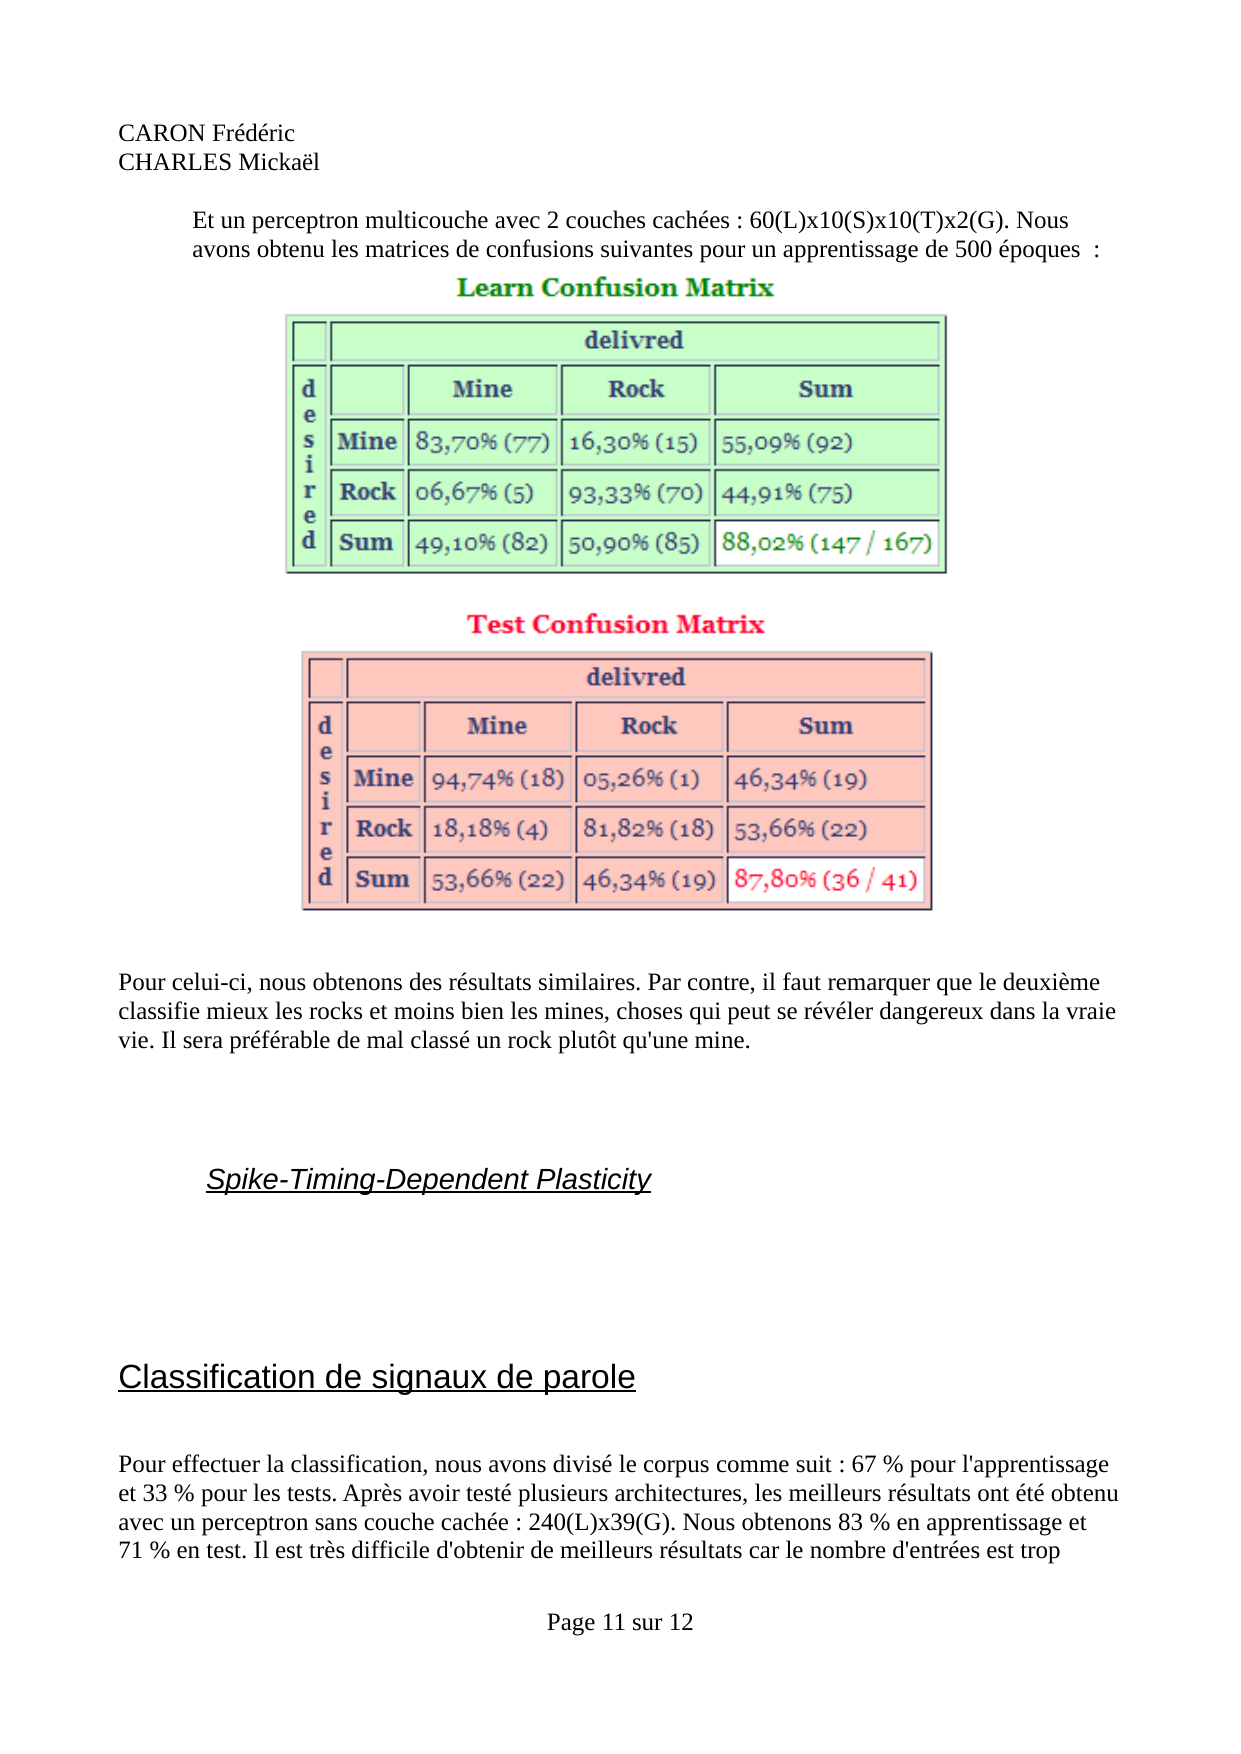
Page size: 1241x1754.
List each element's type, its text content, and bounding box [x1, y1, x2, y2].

picture [273, 275, 967, 927]
text Pour celui-ci, nous obtenons des résultats similaires. Par contre, il faut remarquer que le deuxième classifie mieux les rocks et moins bien les mines, choses qui peut se révéler dangereux dans la vraie vie. Il sera préférable de mal classé un rock plutôt qu'une mine. [118, 967, 1122, 1053]
subtitle Classification de signaux de parole [118, 1357, 1122, 1395]
text Pour effectuer la classification, nous avons divisé le corpus comme suit : 67 % pour l'apprentissage et 33 % pour les tests. Après avoir testé plusieurs architectures, les meilleurs résultats ont été obtenu avec un perceptron sans couche cachée : 240(L)x39(G). Nous obtenons 83 % en apprentissage et 71 % en test. Il est très difficile d'obtenir de meilleurs résultats car le nombre d'entrées est trop [118, 1449, 1122, 1564]
text Et un perceptron multicouche avec 2 couches cachées : 60(L)x10(S)x10(T)x2(G). Nous avons obtenu les matrices de confusions suivantes pour un apprentissage de 500 époques : [118, 205, 1122, 263]
subtitle Spike-Timing-Dependent Plasticity [206, 1162, 1122, 1196]
